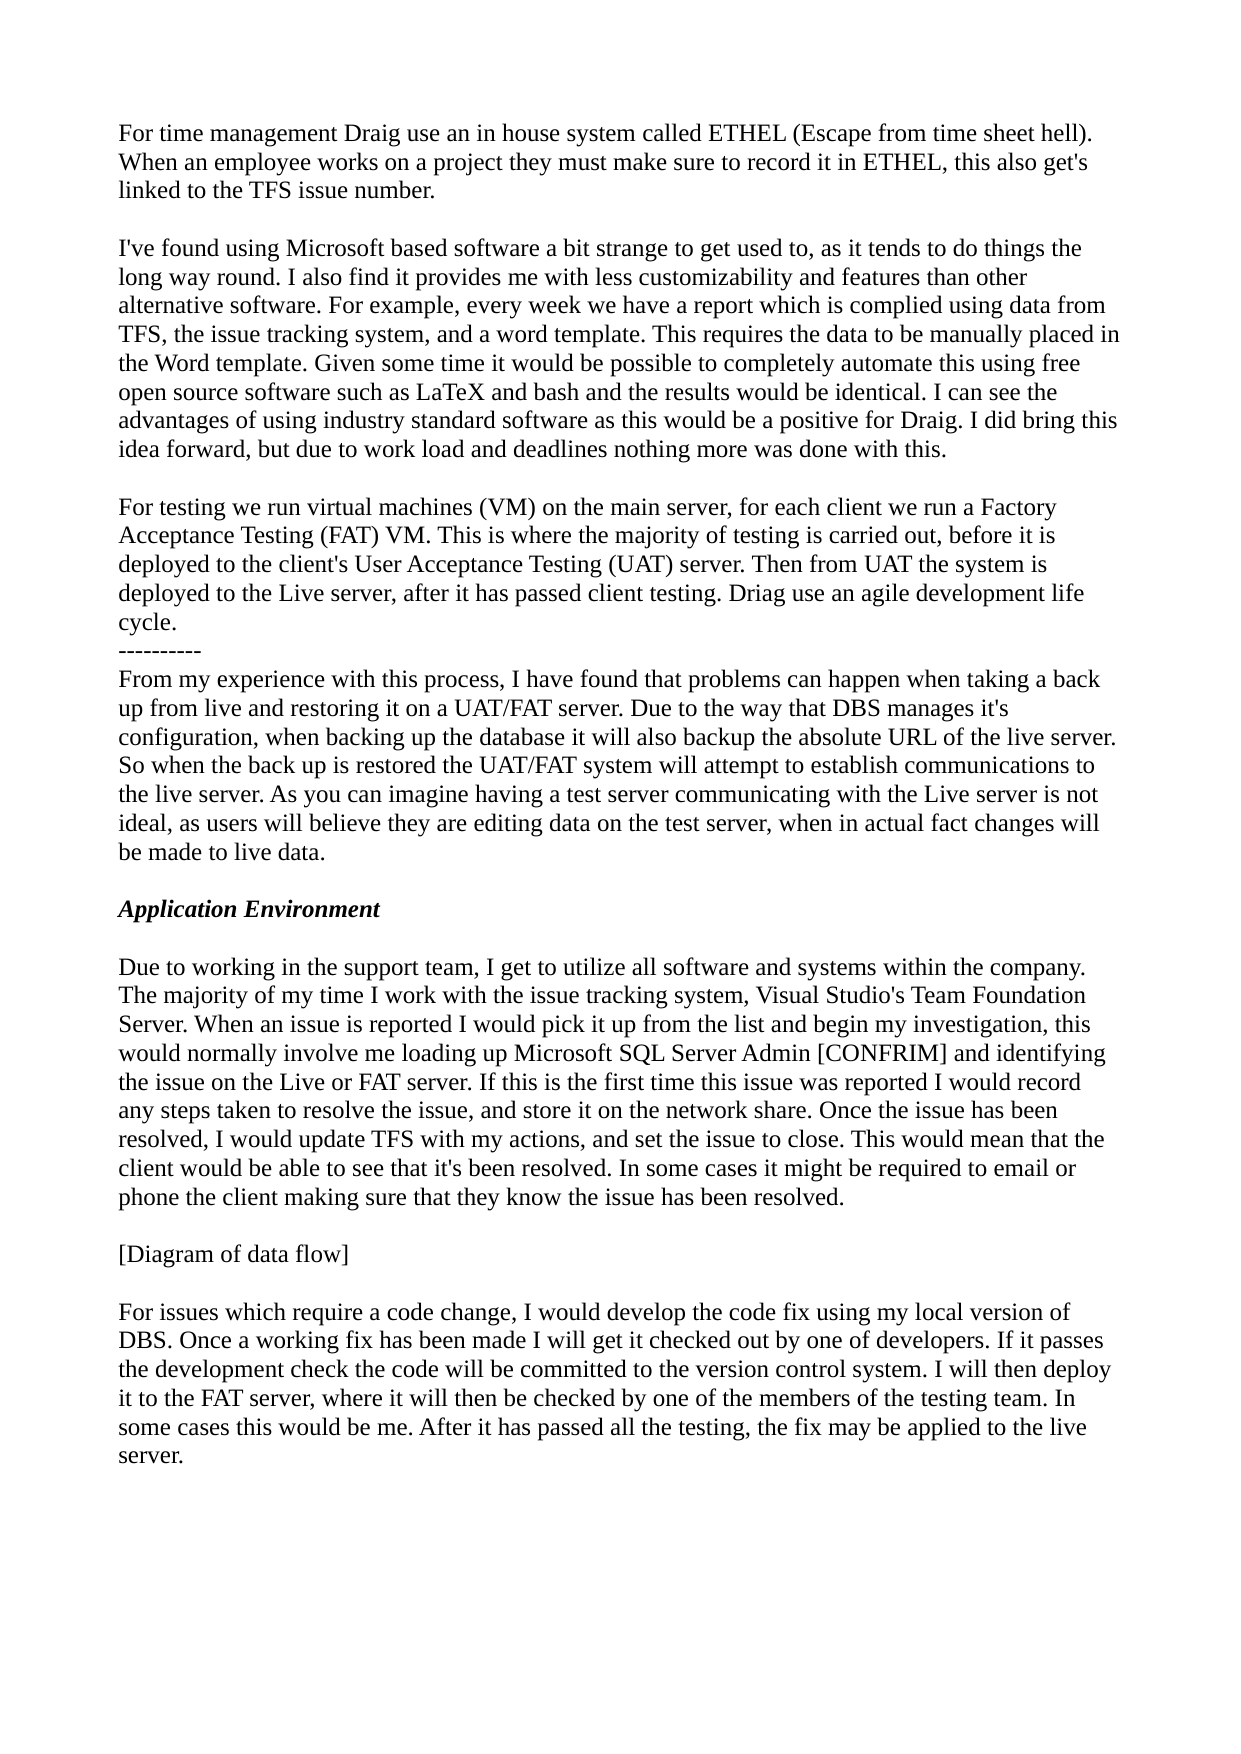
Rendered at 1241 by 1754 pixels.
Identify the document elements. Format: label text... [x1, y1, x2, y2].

text From my experience with this process, I have found that problems can happen when taking a back up from live and restoring it on a UAT/FAT server. Due to the way that DBS manages it's configuration, when backing up the database it will also backup the absolute URL of the live server. So when the back up is restored the UAT/FAT system will attempt to establish communications to the live server. As you can imagine having a test server communicating with the Live server is not ideal, as users will believe they are editing data on the test server, when in actual fact changes will be made to live data. [118, 664, 1122, 866]
text For testing we run virtual machines (VM) on the main server, for each client we run a Factory Acceptance Testing (FAT) VM. This is where the majority of testing is carried out, before it is deployed to the client's User Acceptance Testing (UAT) server. Then from UAT the system is deployed to the Live server, after it has passed client testing. Driag use an agile development life cycle. [118, 492, 1122, 636]
text Application Environment [118, 894, 1122, 923]
text [Diagram of data flow] [118, 1239, 1122, 1268]
text The majority of my time I work with the issue tracking system, Visual Studio's Team Foundation Server. When an issue is reported I would pick it up from the list and begin my investigation, this would normally involve me loading up Microsoft SQL Server Admin [CONFRIM] and identifying the issue on the Live or FAT server. If this is the first time this issue was reported I would record any steps taken to resolve the issue, and store it on the network share. Once the issue has been resolved, I would update TFS with my actions, and set the issue to close. This would mean that the client would be able to see that it's been resolved. In some cases it might be required to email or phone the client making sure that they know the issue has been resolved. [118, 981, 1122, 1211]
text For time management Draig use an in house system called ETHEL (Escape from time sheet hell). When an employee works on a project they must make sure to record it in ETHEL, this also get's linked to the TFS issue number. [118, 118, 1122, 204]
text For issues which require a code change, I would develop the code fix using my local version of DBS. Once a working fix has been made I will get it checked out by one of developers. If it passes the development check the code will be committed to the version control system. I will then deploy it to the FAT server, where it will then be checked by one of the members of the testing team. In some cases this would be me. After it has passed all the testing, the fix may be applied to the live server. [118, 1297, 1122, 1469]
text Due to working in the support team, I get to utilize all software and systems within the company. [118, 952, 1122, 981]
text ---------- [118, 636, 1122, 664]
text I've found using Microsoft based software a bit strange to get used to, as it tends to do things the long way round. I also find it provides me with less customizability and features than other alternative software. For example, every week we have a report which is complied using data from TFS, the issue tracking system, and a word template. This requires the data to be manually placed in the Word template. Given some time it would be possible to completely automate this using free open source software such as LaTeX and bash and the results would be identical. I can see the advantages of using industry standard software as this would be a positive for Draig. I did bring this idea forward, but due to work load and deadlines nothing more was done with this. [118, 233, 1122, 463]
